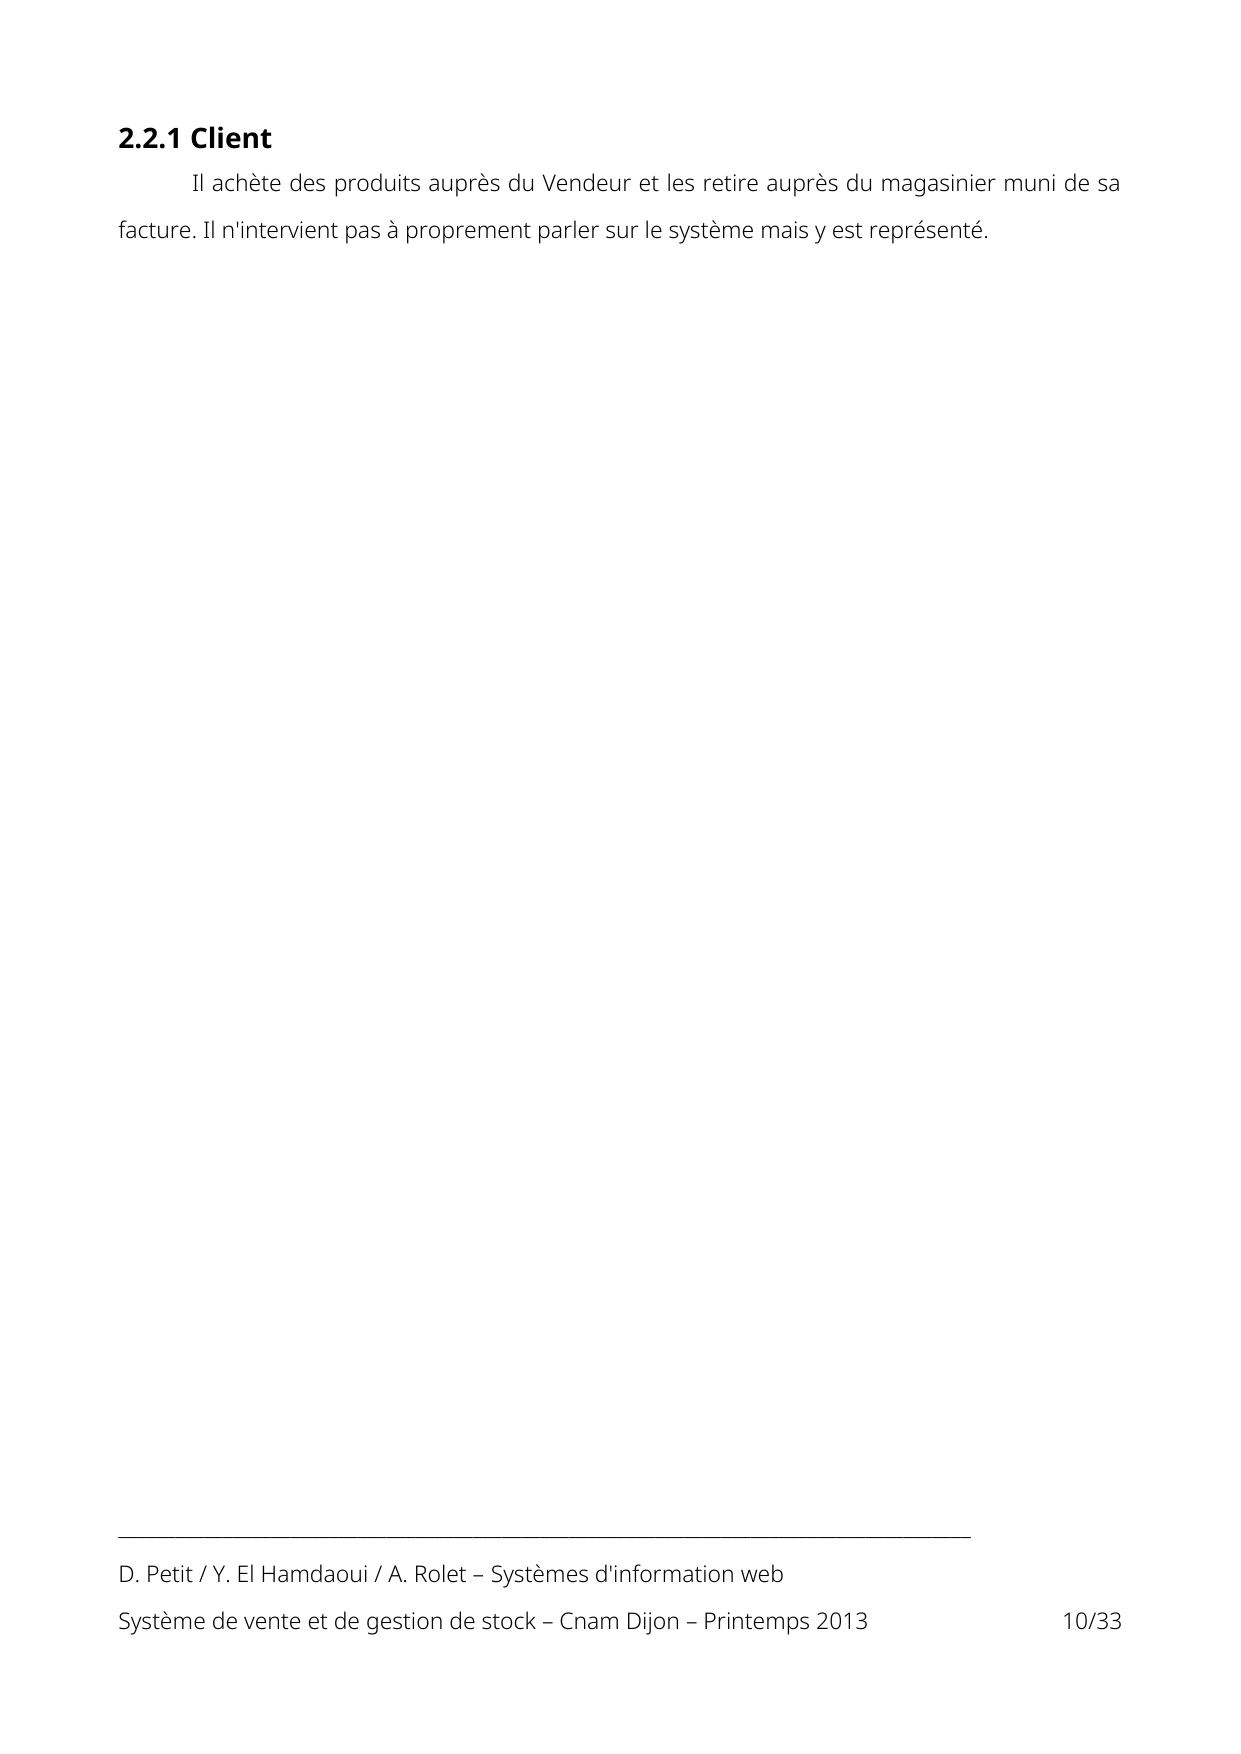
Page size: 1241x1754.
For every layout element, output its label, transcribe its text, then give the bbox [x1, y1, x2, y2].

text Il achète des produits auprès du Vendeur et les retire auprès du magasinier muni de sa facture. Il n'intervient pas à proprement parler sur le système mais y est représenté. [118, 167, 1122, 245]
subtitle Client [118, 118, 1122, 156]
